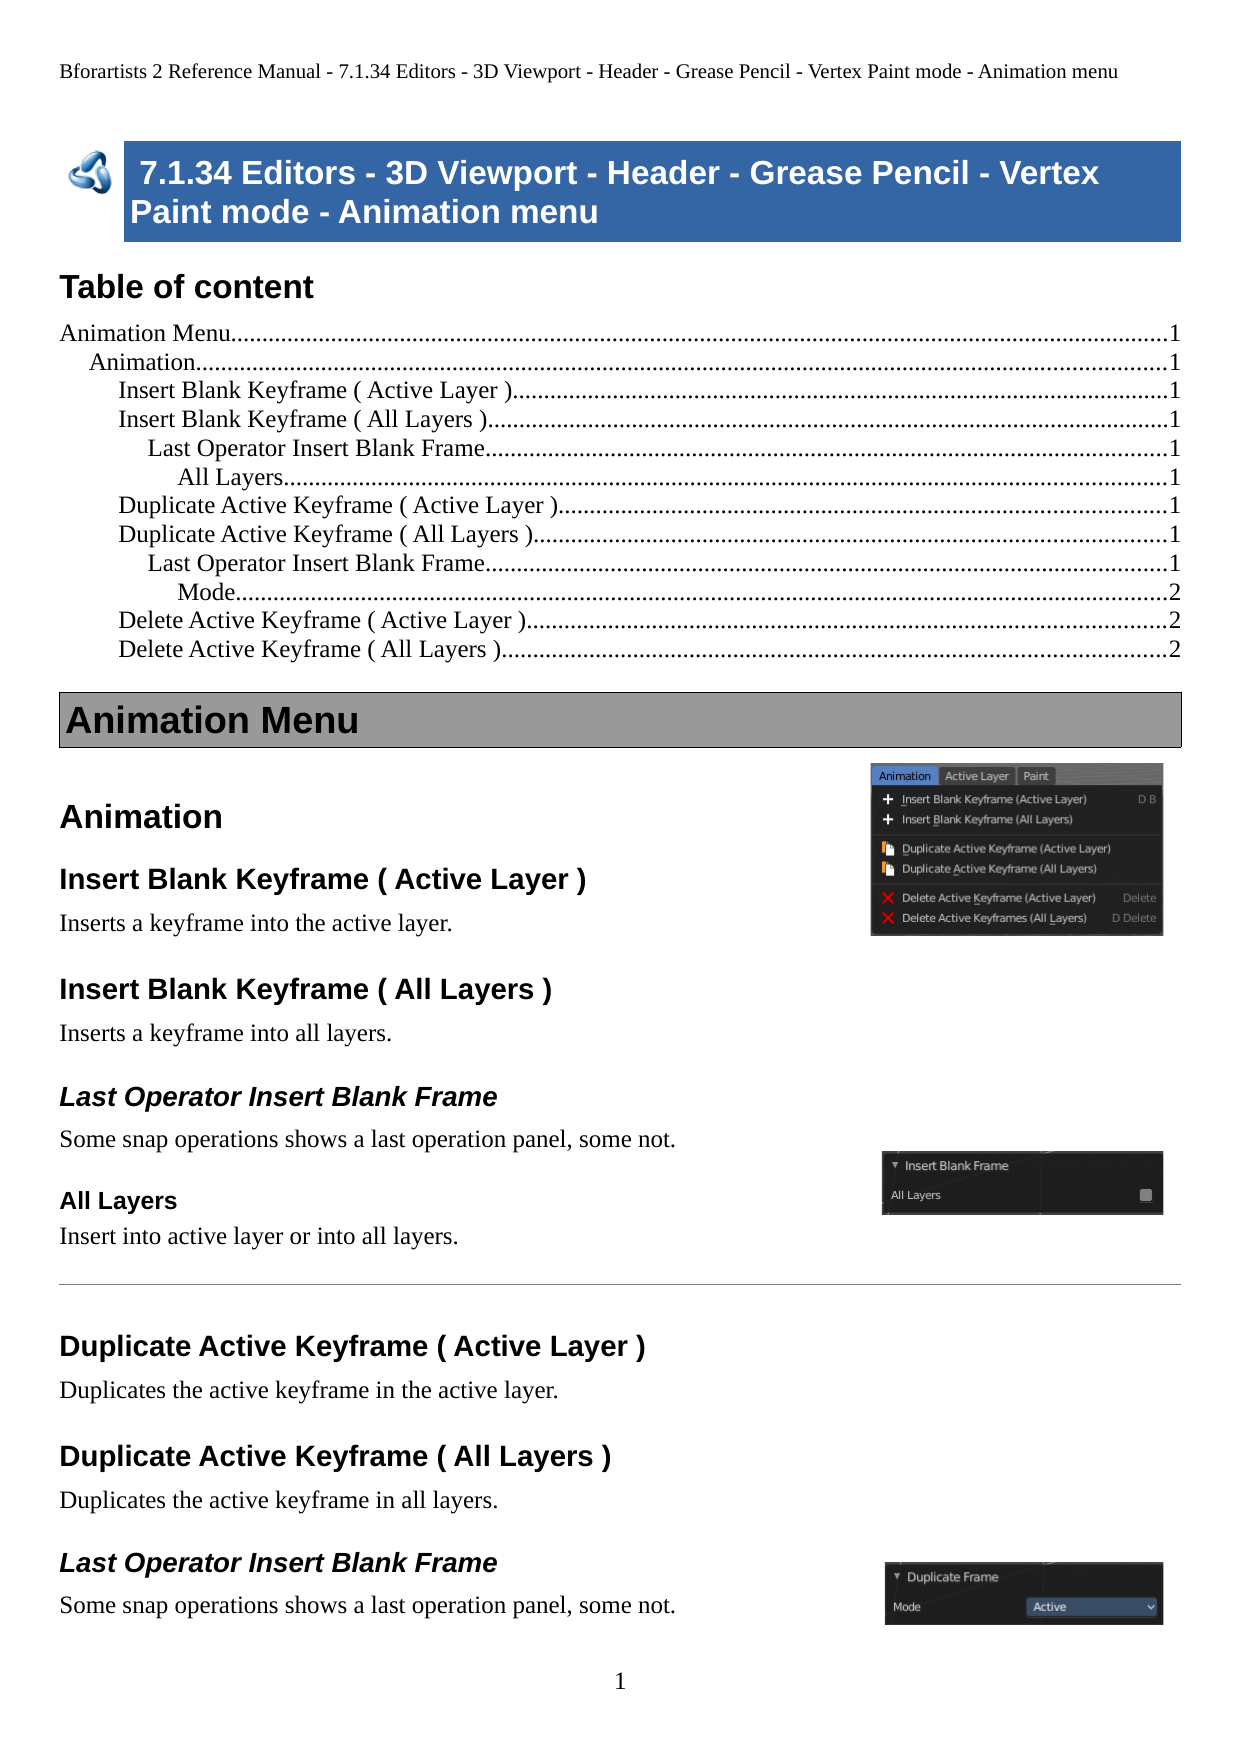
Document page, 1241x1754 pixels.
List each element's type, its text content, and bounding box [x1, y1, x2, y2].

text Duplicate Active Keyframe ( Active Layer ) 1 [118, 490, 1181, 519]
text All Layers 1 [177, 462, 1181, 490]
subtitle Table of content [59, 267, 1181, 305]
subtitle All Layers [59, 1186, 881, 1214]
subtitle [1164, 797, 1181, 835]
text Inserts a keyframe into all layers. [59, 1018, 1181, 1047]
subtitle [1164, 1186, 1181, 1214]
text Inserts a keyframe into the active layer. [59, 908, 1181, 937]
subtitle Insert Blank Keyframe ( Active Layer ) [59, 862, 870, 896]
subtitle Insert Blank Keyframe ( All Layers ) [59, 972, 1181, 1006]
text Duplicates the active keyframe in all layers. [59, 1485, 1181, 1513]
table_header 7.1.34 Editors - 3D Viewport - Header - Grease Pencil - Vertex Paint mode - Animation menu [124, 141, 1181, 242]
text Duplicates the active keyframe in the active layer. [59, 1375, 1181, 1403]
subtitle Duplicate Active Keyframe ( All Layers ) [59, 1438, 1181, 1472]
picture [881, 1151, 1164, 1215]
text Duplicate Active Keyframe ( All Layers ) 1 [118, 519, 1181, 548]
text Insert Blank Keyframe ( Active Layer ) 1 [118, 375, 1181, 404]
picture [870, 763, 1164, 936]
text Animation 1 [88, 347, 1181, 375]
text Delete Active Keyframe ( All Layers ) 2 [118, 634, 1181, 663]
text Some snap operations shows a last operation panel, some not. [59, 1124, 1181, 1153]
subtitle Duplicate Active Keyframe ( Active Layer ) [59, 1328, 1181, 1362]
text Insert into active layer or into all layers. [59, 1221, 1181, 1249]
text Mode 2 [177, 577, 1181, 605]
table_header Animation Menu [60, 693, 1181, 747]
text Last Operator Insert Blank Frame 1 [147, 548, 1181, 577]
text Last Operator Insert Blank Frame 1 [147, 433, 1181, 462]
text Animation Menu 1 [59, 318, 1181, 347]
subtitle Last Operator Insert Blank Frame [59, 1080, 1181, 1112]
subtitle Last Operator Insert Blank Frame [59, 1546, 1181, 1578]
table_header [59, 141, 124, 242]
picture [884, 1562, 1164, 1625]
text Some snap operations shows a last operation panel, some not. [59, 1591, 884, 1619]
text Insert Blank Keyframe ( All Layers ) 1 [118, 404, 1181, 433]
text Delete Active Keyframe ( Active Layer ) 2 [118, 605, 1181, 634]
picture [65, 147, 114, 197]
subtitle Animation [59, 797, 870, 835]
